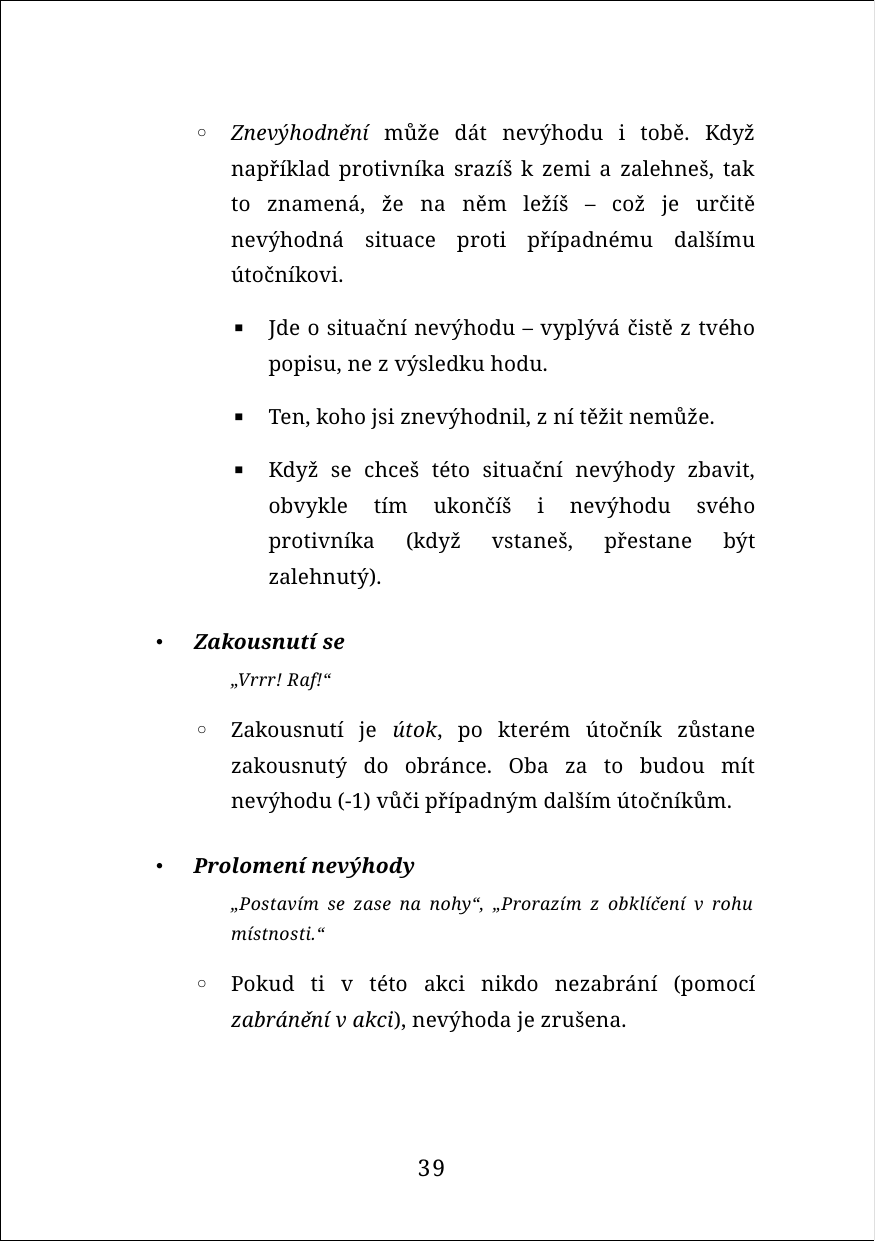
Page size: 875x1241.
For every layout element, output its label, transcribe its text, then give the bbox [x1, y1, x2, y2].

subtitle Zakousnutí se [156, 627, 756, 656]
list Zakousnutí je útok, po kterém útočník zůstane zakousnutý do obránce. Oba za to budou mít nevýhodu (-1) vůči případným dalším útočníkům. [193, 715, 756, 815]
list „Vrrr! Raf!“ [193, 667, 756, 691]
list Znevýhodnění může dát nevýhodu i tobě. Když například protivníka srazíš k zemi a zalehneš, tak to znamená, že na něm ležíš – což je určitě nevýhodná situace proti případnému dalšímu útočníkovi. [193, 118, 756, 289]
list Když se chceš této situační nevýhody zbavit, obvykle tím ukončíš i nevýhodu svého protivníka (když vstaneš, přestane být zalehnutý). [231, 456, 756, 591]
list Pokud ti v této akci nikdo nezabrání (pomocí zabránění v akci), nevýhoda je zrušena. [193, 969, 756, 1033]
list „Postavím se zase na nohy“, „Prorazím z obklíčení v rohu místnosti.“ [193, 891, 756, 946]
subtitle Prolomení nevýhody [156, 851, 756, 880]
list Jde o situační nevýhodu – vyplývá čistě z tvého popisu, ne z výsledku hodu. [231, 313, 756, 377]
list Ten, koho jsi znevýhodnil, z ní těžit nemůže. [231, 402, 756, 431]
